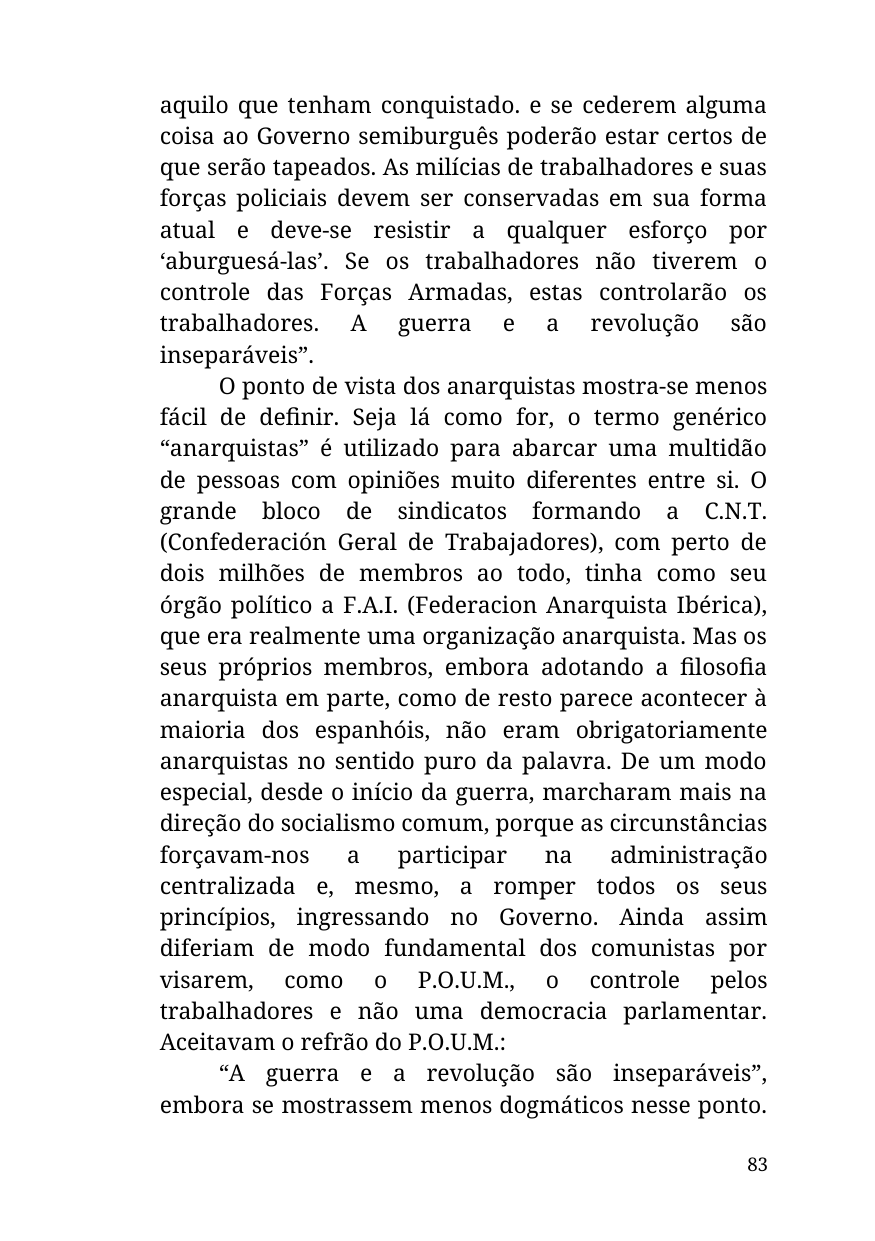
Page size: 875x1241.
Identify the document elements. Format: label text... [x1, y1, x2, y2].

text “A guerra e a revolução são inseparáveis”, embora se mostrassem menos dogmáticos nesse ponto. [159, 1057, 768, 1120]
text aquilo que tenham conquistado. e se cederem alguma coisa ao Governo semiburguês poderão estar certos de que serão tapeados. As milícias de trabalhadores e suas forças policiais devem ser conservadas em sua forma atual e deve-se resistir a qualquer esforço por ‘aburguesá-las’. Se os trabalhadores não tiverem o controle das Forças Armadas, estas controlarão os trabalhadores. A guerra e a revolução são inseparáveis”. [159, 88, 768, 370]
text O ponto de vista dos anarquistas mostra-se menos fácil de definir. Seja lá como for, o termo genérico “anarquistas” é utilizado para abarcar uma multidão de pessoas com opiniões muito diferentes entre si. O grande bloco de sindicatos formando a C.N.T. (Confederación Geral de Trabajadores), com perto de dois milhões de membros ao todo, tinha como seu órgão político a F.A.I. (Federacion Anarquista Ibérica), que era realmente uma organização anarquista. Mas os seus próprios membros, embora adotando a filosofia anarquista em parte, como de resto parece acontecer à maioria dos espanhóis, não eram obrigatoriamente anarquistas no sentido puro da palavra. De um modo especial, desde o início da guerra, marcharam mais na direção do socialismo comum, porque as circunstâncias forçavam-nos a participar na administração centralizada e, mesmo, a romper todos os seus princípios, ingressando no Governo. Ainda assim diferiam de modo fundamental dos comunistas por visarem, como o P.O.U.M., o controle pelos trabalhadores e não uma democracia parlamentar. Aceitavam o refrão do P.O.U.M.: [159, 370, 768, 1057]
